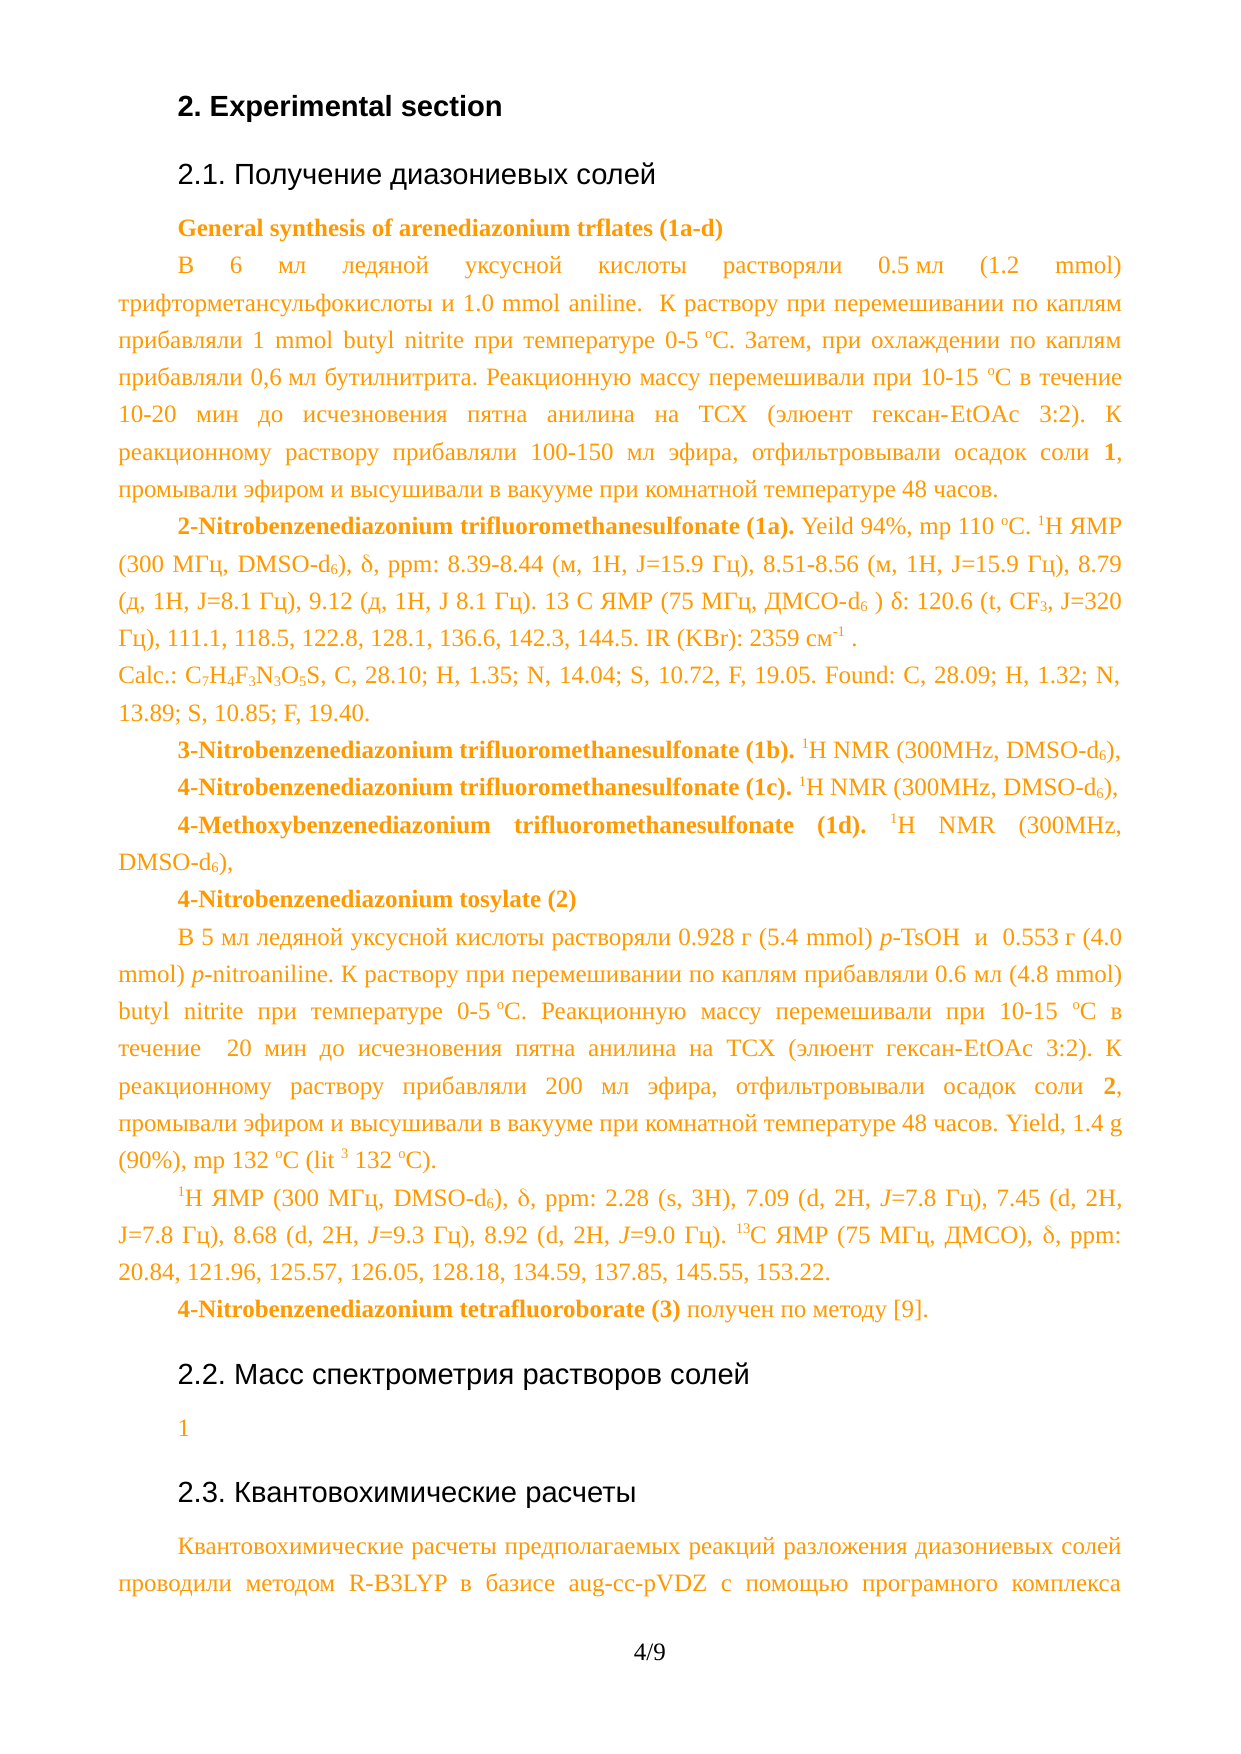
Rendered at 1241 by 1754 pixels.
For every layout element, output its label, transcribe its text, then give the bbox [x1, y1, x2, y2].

text 4-Methoxybenzenediazonium trifluoromethanesulfonate (1d). 1H NMR (300MHz, DMSO-d6), [118, 810, 1122, 876]
text 3-Nitrobenzenediazonium trifluoromethanesulfonate (1b). 1H NMR (300MHz, DMSO-d6), [118, 735, 1122, 764]
subtitle 2.2. Масс спектрометрия растворов солей [177, 1357, 1122, 1390]
subtitle 2.1. Получение диазониевых солей [177, 157, 1122, 191]
subtitle 2.3. Квантовохимические расчеты [177, 1475, 1122, 1509]
text 4-Nitrobenzenediazonium trifluoromethanesulfonate (1c). 1H NMR (300MHz, DMSO-d6), [118, 772, 1122, 801]
text 4-Nitrobenzenediazonium tetrafluoroborate (3) получен по методу [9]. [118, 1294, 1122, 1323]
text General synthesis of arenediazonium trflates (1a-d) [118, 213, 1122, 242]
text В 5 мл ледяной уксусной кислоты растворяли 0.928 г (5.4 mmol) p-TsOH и 0.553 г (4.0 mmol) p-nitroaniline. К раствору при перемешивании по каплям прибавляли 0.6 мл (4.8 mmol) butyl nitrite при температуре 0-5 оС. Реакционную массу перемешивали при 10-15 оС в течение 20 мин до исчезновения пятна анилина на ТСХ (элюент гексан-EtOAc 3:2). К реакционному раствору прибавляли 200 мл эфира, отфильтровывали осадок соли 2, промывали эфиром и высушивали в вакууме при комнатной температуре 48 часов. Yield, 1.4 g (90%), mp 132 oC (lit 3 132 oC). [118, 922, 1122, 1174]
subtitle 2. Experimental section [118, 88, 1122, 122]
text 4-Nitrobenzenediazonium tosylate (2) [118, 884, 1122, 913]
text В 6 мл ледяной уксусной кислоты растворяли 0.5 мл (1.2 mmol) трифторметансульфокислоты и 1.0 mmol aniline. К раствору при перемешивании по каплям прибавляли 1 mmol butyl nitrite при температуре 0-5 оС. Затем, при охлаждении по каплям прибавляли 0,6 мл бутилнитрита. Реакционную массу перемешивали при 10-15 оС в течение 10-20 мин до исчезновения пятна анилина на ТСХ (элюент гексан-EtOAc 3:2). К реакционному раствору прибавляли 100-150 мл эфира, отфильтровывали осадок соли 1, промывали эфиром и высушивали в вакууме при комнатной температуре 48 часов. [118, 250, 1122, 503]
text 1 [118, 1413, 1122, 1442]
text 2-Nitrobenzenediazonium trifluoromethanesulfonate (1a). Yeild 94%, mp 110 oC. 1H ЯМР (300 МГц, DMSO-d6), , ppm: 8.39-8.44 (м, 1Н, J=15.9 Гц), 8.51-8.56 (м, 1Н, J=15.9 Гц), 8.79 (д, 1Н, J=8.1 Гц), 9.12 (д, 1Н, J 8.1 Гц). 13 С ЯМР (75 МГц, ДМСО-d6 ) δ: 120.6 (t, CF3, J=320 Гц), 111.1, 118.5, 122.8, 128.1, 136.6, 142.3, 144.5. IR (KBr): 2359 см-1 . [118, 511, 1122, 652]
text Квантовохимические расчеты предполагаемых реакций разложения диазониевых солей проводили методом R-B3LYP в базисе aug-cc-pVDZ с помощью програмного комплекса [118, 1531, 1122, 1597]
text 1H ЯМР (300 МГц, DMSO-d6), , ppm: 2.28 (s, 3H), 7.09 (d, 2H, J=7.8 Гц), 7.45 (d, 2H, J=7.8 Гц), 8.68 (d, 2H, J=9.3 Гц), 8.92 (d, 2H, J=9.0 Гц). 13C ЯМР (75 МГц, ДМСО), , ppm: 20.84, 121.96, 125.57, 126.05, 128.18, 134.59, 137.85, 145.55, 153.22. [118, 1183, 1122, 1286]
text Calc.: C7H4F3N3O5S, C, 28.10; H, 1.35; N, 14.04; S, 10.72, F, 19.05. Found: C, 28.09; H, 1.32; N, 13.89; S, 10.85; F, 19.40. [118, 661, 1122, 727]
